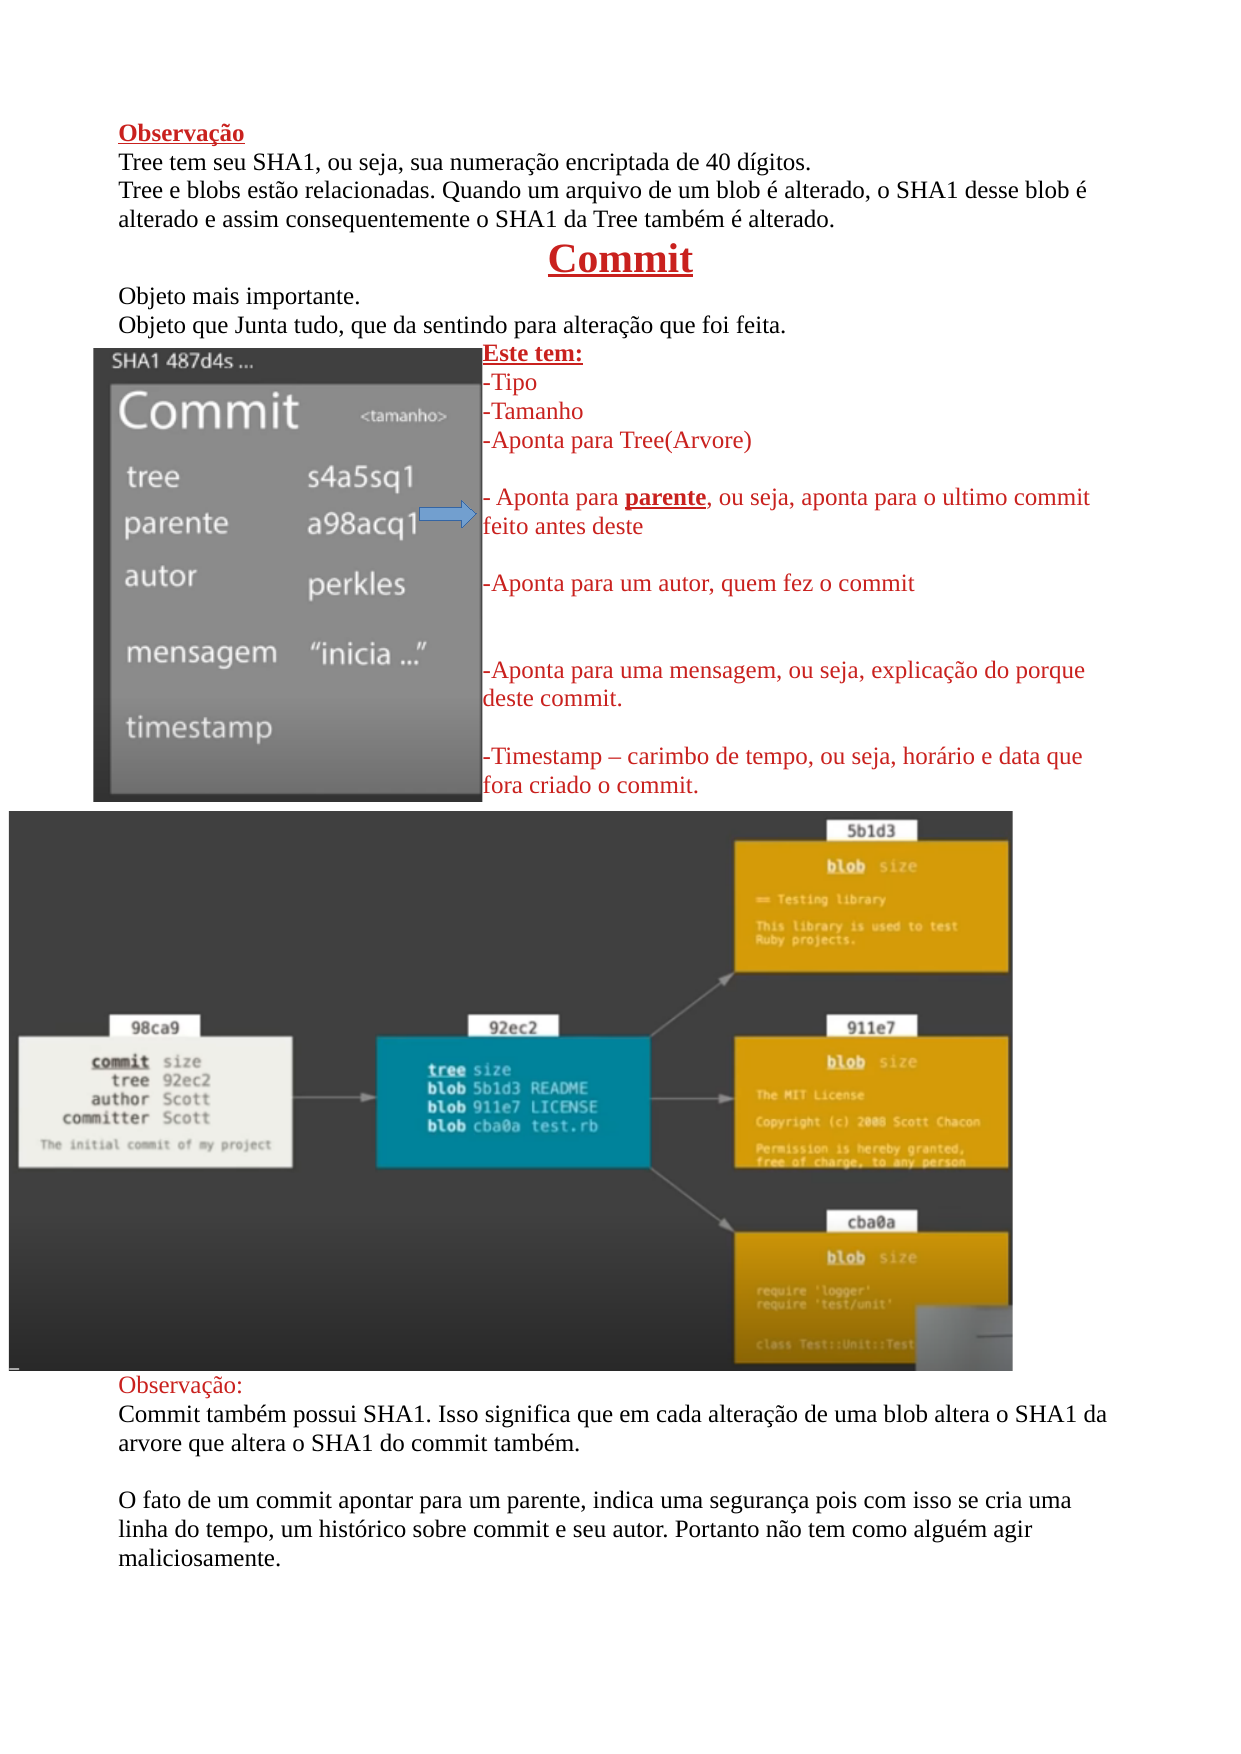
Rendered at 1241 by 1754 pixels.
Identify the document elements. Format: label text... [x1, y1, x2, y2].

text -Aponta para uma mensagem, ou seja, explicação do porque deste commit. [483, 655, 1122, 712]
text Commit também possui SHA1. Isso significa que em cada alteração de uma blob altera o SHA1 da arvore que altera o SHA1 do commit também. [118, 1399, 1122, 1456]
picture [8, 811, 1013, 1371]
text -Aponta para um autor, quem fez o commit [483, 568, 1122, 597]
text -Tamanho [483, 396, 1122, 425]
text Objeto mais importante. [118, 281, 1122, 310]
text -Timestamp – carimbo de tempo, ou seja, horário e data que fora criado o commit. [483, 741, 1122, 798]
text Tree tem seu SHA1, ou seja, sua numeração encriptada de 40 dígitos. Tree e blobs estão relacionadas. Quando um arquivo de um blob é alterado, o SHA1 desse blob é alterado e assim consequentemente o SHA1 da Tree também é alterado. [118, 147, 1122, 233]
text Este tem: [118, 338, 1122, 367]
text Objeto que Junta tudo, que da sentindo para alteração que foi feita. [118, 310, 1122, 338]
text Observação [118, 118, 1122, 147]
text -Aponta para Tree(Arvore) [483, 425, 1122, 453]
text -Tipo [483, 367, 1122, 396]
picture [93, 348, 483, 802]
text Commit [118, 233, 1122, 281]
text O fato de um commit apontar para um parente, indica uma segurança pois com isso se cria uma linha do tempo, um histórico sobre commit e seu autor. Portanto não tem como alguém agir maliciosamente. [118, 1485, 1122, 1571]
text Observação: [118, 798, 1122, 1399]
text - Aponta para parente, ou seja, aponta para o ultimo commit feito antes deste [483, 482, 1122, 540]
